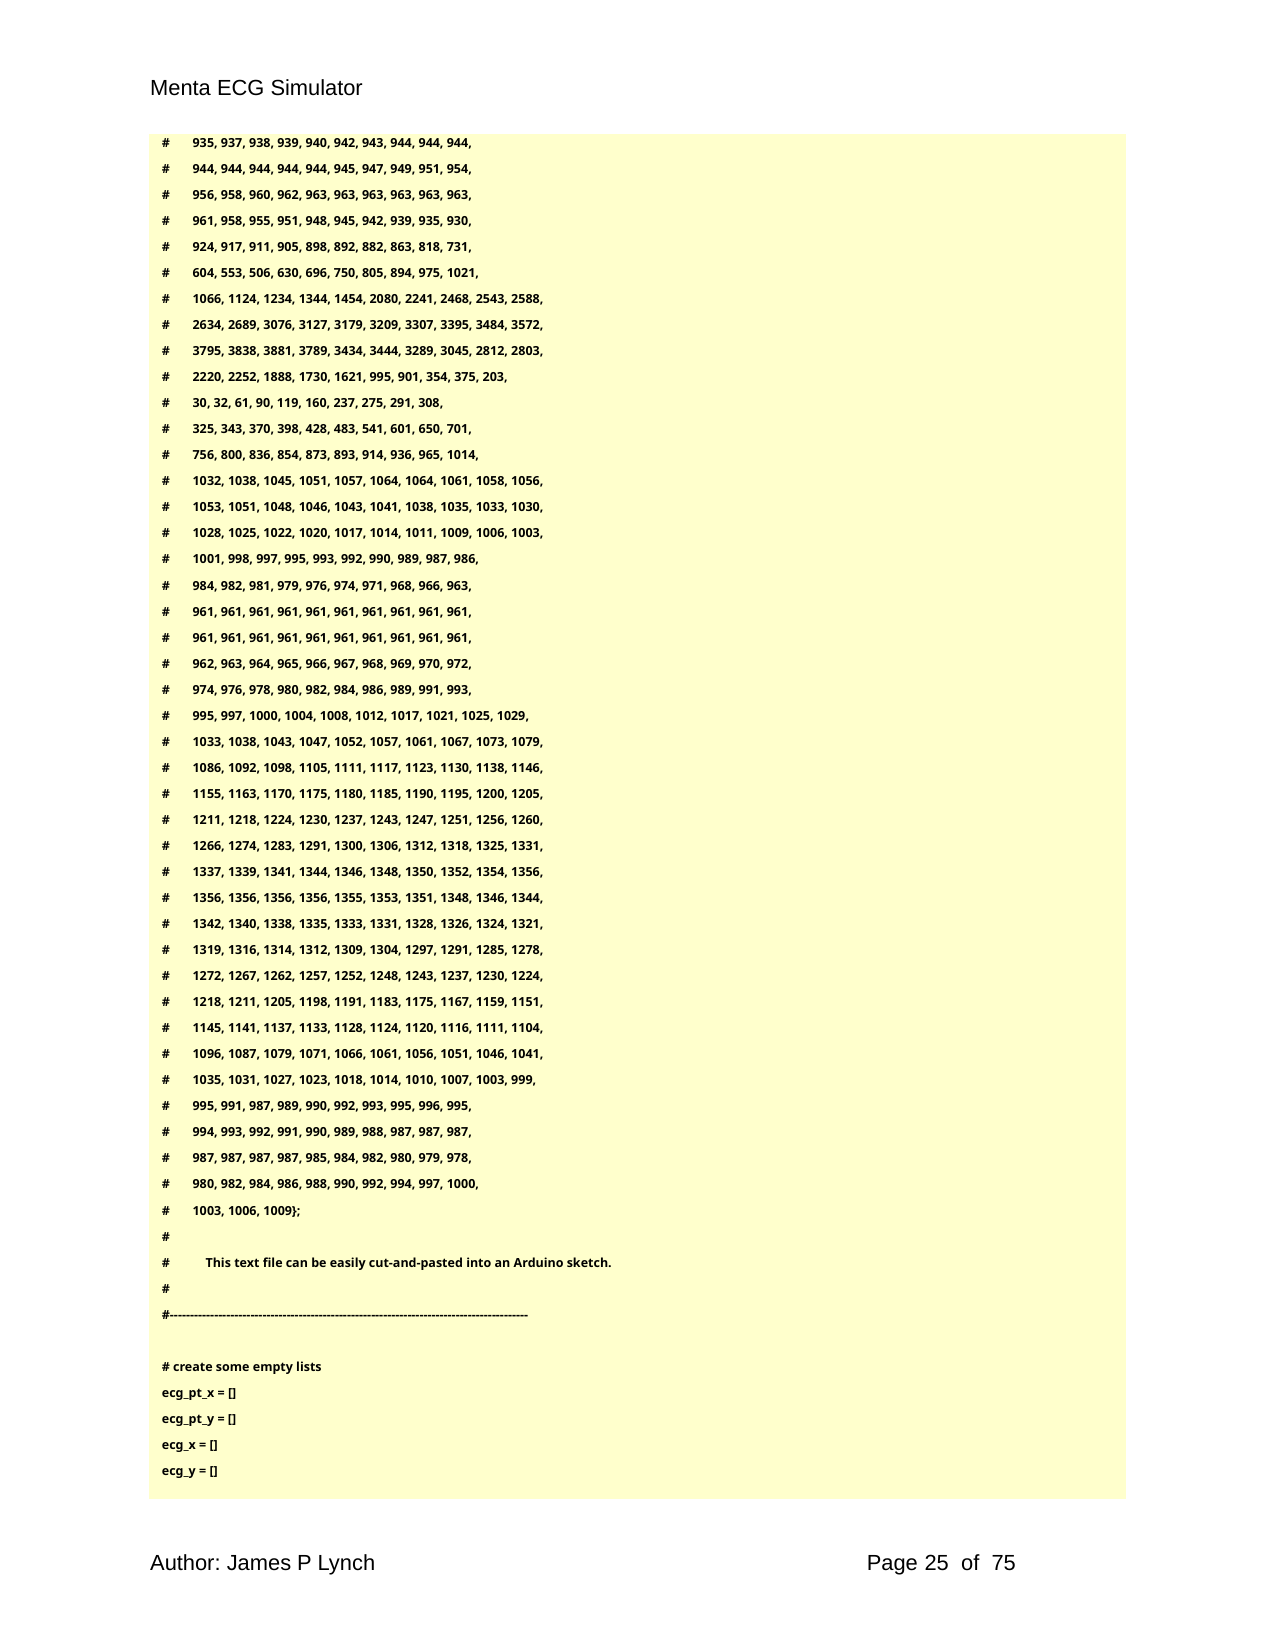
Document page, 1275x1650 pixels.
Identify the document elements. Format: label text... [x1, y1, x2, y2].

text # 962, 963, 964, 965, 966, 967, 968, 969, 970, 972, [149, 655, 1126, 672]
text #----------------------------------------------------------------------------------------- [149, 1306, 1126, 1323]
text # 1356, 1356, 1356, 1356, 1355, 1353, 1351, 1348, 1346, 1344, [149, 889, 1126, 906]
text # 980, 982, 984, 986, 988, 990, 992, 994, 997, 1000, [149, 1176, 1126, 1193]
text # 994, 993, 992, 991, 990, 989, 988, 987, 987, 987, [149, 1123, 1126, 1141]
text # 3795, 3838, 3881, 3789, 3434, 3444, 3289, 3045, 2812, 2803, [149, 342, 1126, 359]
text # 1145, 1141, 1137, 1133, 1128, 1124, 1120, 1116, 1111, 1104, [149, 1019, 1126, 1036]
text # This text file can be easily cut-and-pasted into an Arduino sketch. [149, 1254, 1126, 1271]
text # 944, 944, 944, 944, 944, 945, 947, 949, 951, 954, [149, 160, 1126, 177]
text # 961, 961, 961, 961, 961, 961, 961, 961, 961, 961, [149, 629, 1126, 646]
text # 935, 937, 938, 939, 940, 942, 943, 944, 944, 944, [149, 134, 1126, 151]
text # 1053, 1051, 1048, 1046, 1043, 1041, 1038, 1035, 1033, 1030, [149, 498, 1126, 516]
text # [149, 1228, 1126, 1245]
text # 1272, 1267, 1262, 1257, 1252, 1248, 1243, 1237, 1230, 1224, [149, 967, 1126, 984]
text # 984, 982, 981, 979, 976, 974, 971, 968, 966, 963, [149, 577, 1126, 594]
text # 756, 800, 836, 854, 873, 893, 914, 936, 965, 1014, [149, 446, 1126, 463]
text # 1086, 1092, 1098, 1105, 1111, 1117, 1123, 1130, 1138, 1146, [149, 759, 1126, 776]
text # 1033, 1038, 1043, 1047, 1052, 1057, 1061, 1067, 1073, 1079, [149, 733, 1126, 750]
text # 2220, 2252, 1888, 1730, 1621, 995, 901, 354, 375, 203, [149, 368, 1126, 385]
text # 325, 343, 370, 398, 428, 483, 541, 601, 650, 701, [149, 420, 1126, 437]
text # 1035, 1031, 1027, 1023, 1018, 1014, 1010, 1007, 1003, 999, [149, 1071, 1126, 1088]
text ecg_x = [] [149, 1436, 1126, 1453]
text # 974, 976, 978, 980, 982, 984, 986, 989, 991, 993, [149, 681, 1126, 698]
text # 1155, 1163, 1170, 1175, 1180, 1185, 1190, 1195, 1200, 1205, [149, 785, 1126, 802]
text # 995, 997, 1000, 1004, 1008, 1012, 1017, 1021, 1025, 1029, [149, 707, 1126, 724]
text # 956, 958, 960, 962, 963, 963, 963, 963, 963, 963, [149, 186, 1126, 203]
text # 995, 991, 987, 989, 990, 992, 993, 995, 996, 995, [149, 1097, 1126, 1114]
text # 961, 958, 955, 951, 948, 945, 942, 939, 935, 930, [149, 212, 1126, 229]
text # 1032, 1038, 1045, 1051, 1057, 1064, 1064, 1061, 1058, 1056, [149, 472, 1126, 489]
text ecg_pt_y = [] [149, 1410, 1126, 1427]
text # 1319, 1316, 1314, 1312, 1309, 1304, 1297, 1291, 1285, 1278, [149, 941, 1126, 958]
text # 30, 32, 61, 90, 119, 160, 237, 275, 291, 308, [149, 394, 1126, 411]
text # 1001, 998, 997, 995, 993, 992, 990, 989, 987, 986, [149, 551, 1126, 568]
text ecg_y = [] [149, 1462, 1126, 1479]
text # 1266, 1274, 1283, 1291, 1300, 1306, 1312, 1318, 1325, 1331, [149, 837, 1126, 854]
text # [149, 1280, 1126, 1297]
text # 1066, 1124, 1234, 1344, 1454, 2080, 2241, 2468, 2543, 2588, [149, 290, 1126, 307]
text # 1003, 1006, 1009}; [149, 1202, 1126, 1219]
text # 1337, 1339, 1341, 1344, 1346, 1348, 1350, 1352, 1354, 1356, [149, 863, 1126, 880]
text # 924, 917, 911, 905, 898, 892, 882, 863, 818, 731, [149, 238, 1126, 255]
text # 1342, 1340, 1338, 1335, 1333, 1331, 1328, 1326, 1324, 1321, [149, 915, 1126, 932]
text # 1028, 1025, 1022, 1020, 1017, 1014, 1011, 1009, 1006, 1003, [149, 524, 1126, 542]
text # 961, 961, 961, 961, 961, 961, 961, 961, 961, 961, [149, 603, 1126, 620]
text ecg_pt_x = [] [149, 1384, 1126, 1401]
text # 1218, 1211, 1205, 1198, 1191, 1183, 1175, 1167, 1159, 1151, [149, 993, 1126, 1010]
text # create some empty lists [149, 1358, 1126, 1375]
text # 604, 553, 506, 630, 696, 750, 805, 894, 975, 1021, [149, 264, 1126, 281]
text # 987, 987, 987, 987, 985, 984, 982, 980, 979, 978, [149, 1149, 1126, 1167]
text # 1096, 1087, 1079, 1071, 1066, 1061, 1056, 1051, 1046, 1041, [149, 1045, 1126, 1062]
text # 1211, 1218, 1224, 1230, 1237, 1243, 1247, 1251, 1256, 1260, [149, 811, 1126, 828]
text # 2634, 2689, 3076, 3127, 3179, 3209, 3307, 3395, 3484, 3572, [149, 316, 1126, 333]
